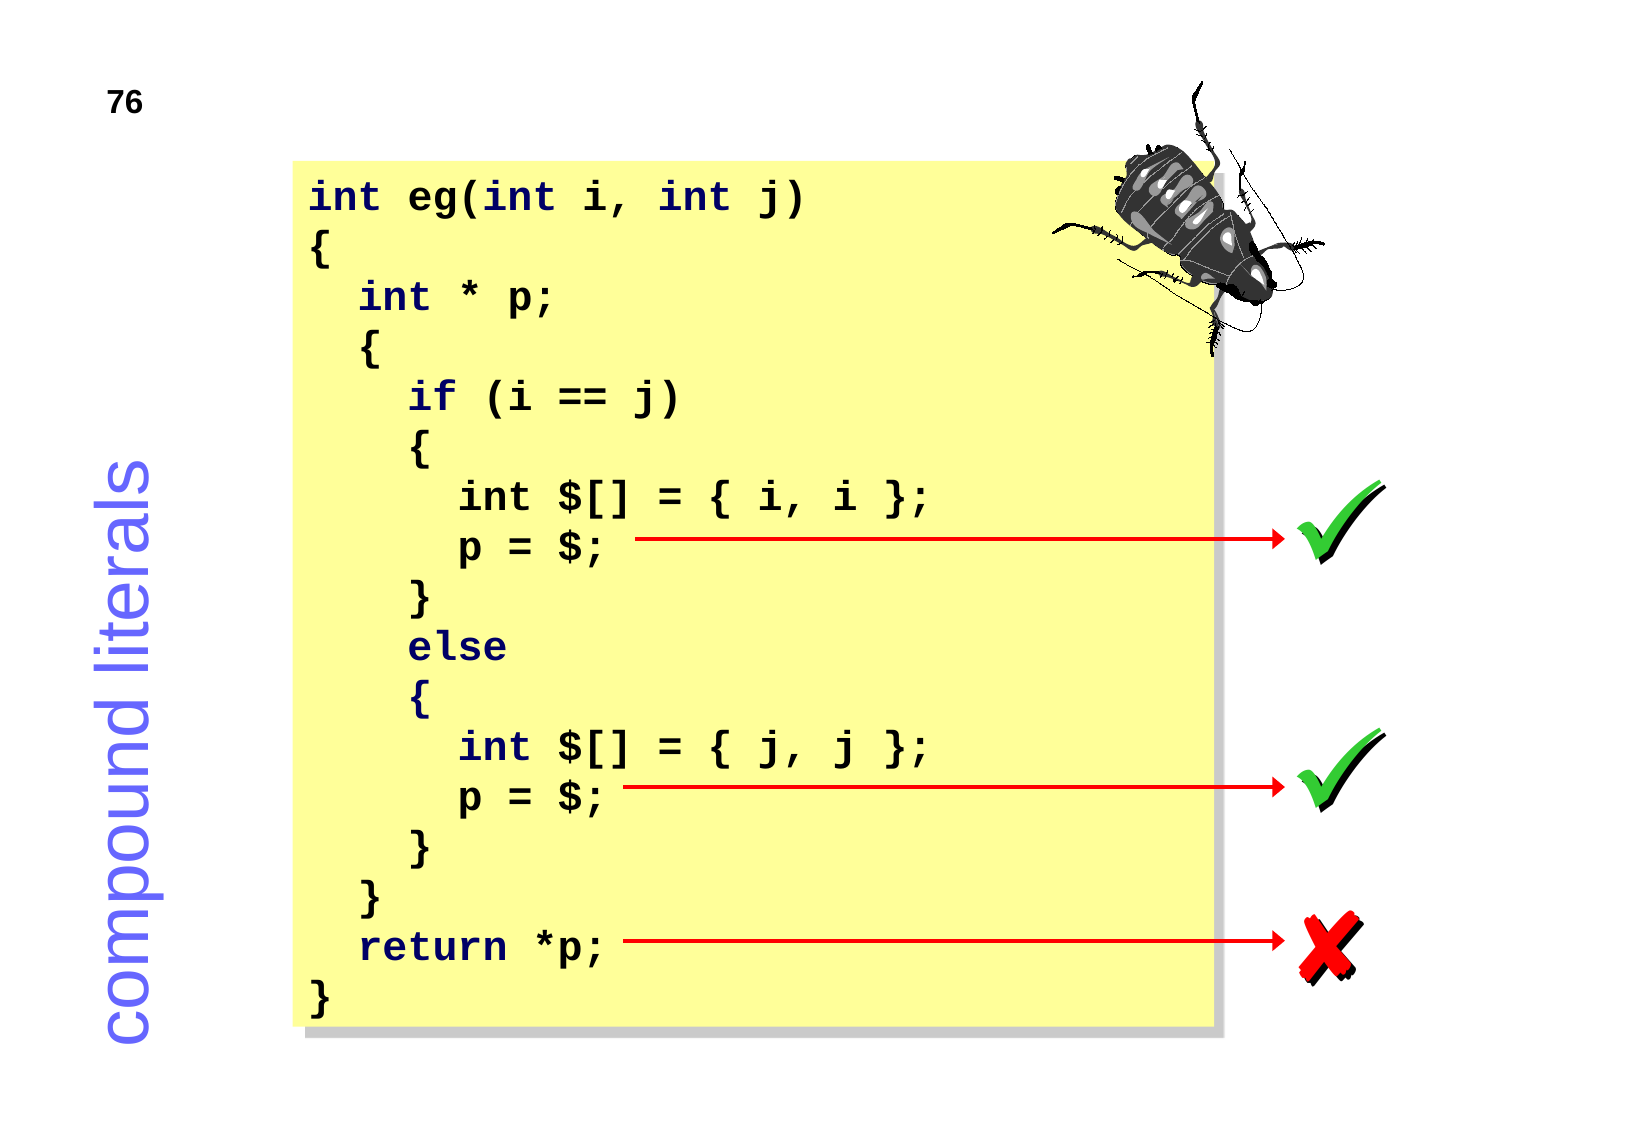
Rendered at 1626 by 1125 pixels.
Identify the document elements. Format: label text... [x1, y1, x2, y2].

text_box [1115, 116, 1323, 356]
title compound literals [50, 187, 188, 1063]
text_box  [1273, 444, 1463, 609]
text_box  [1273, 858, 1476, 1024]
text_box [1158, 270, 1176, 280]
text_box  [1273, 692, 1463, 857]
text_box int eg(int i, int j) { int * p; { if (i == j) { int $[] = { i, i }; p = $; } else { int $[] = { j, j }; p = $; } } return *p; } [292, 160, 1215, 1027]
text_box [1193, 87, 1200, 107]
text_box [1085, 225, 1101, 234]
text_box [1057, 224, 1075, 231]
text_box [1238, 188, 1245, 195]
text_box [1101, 229, 1122, 243]
